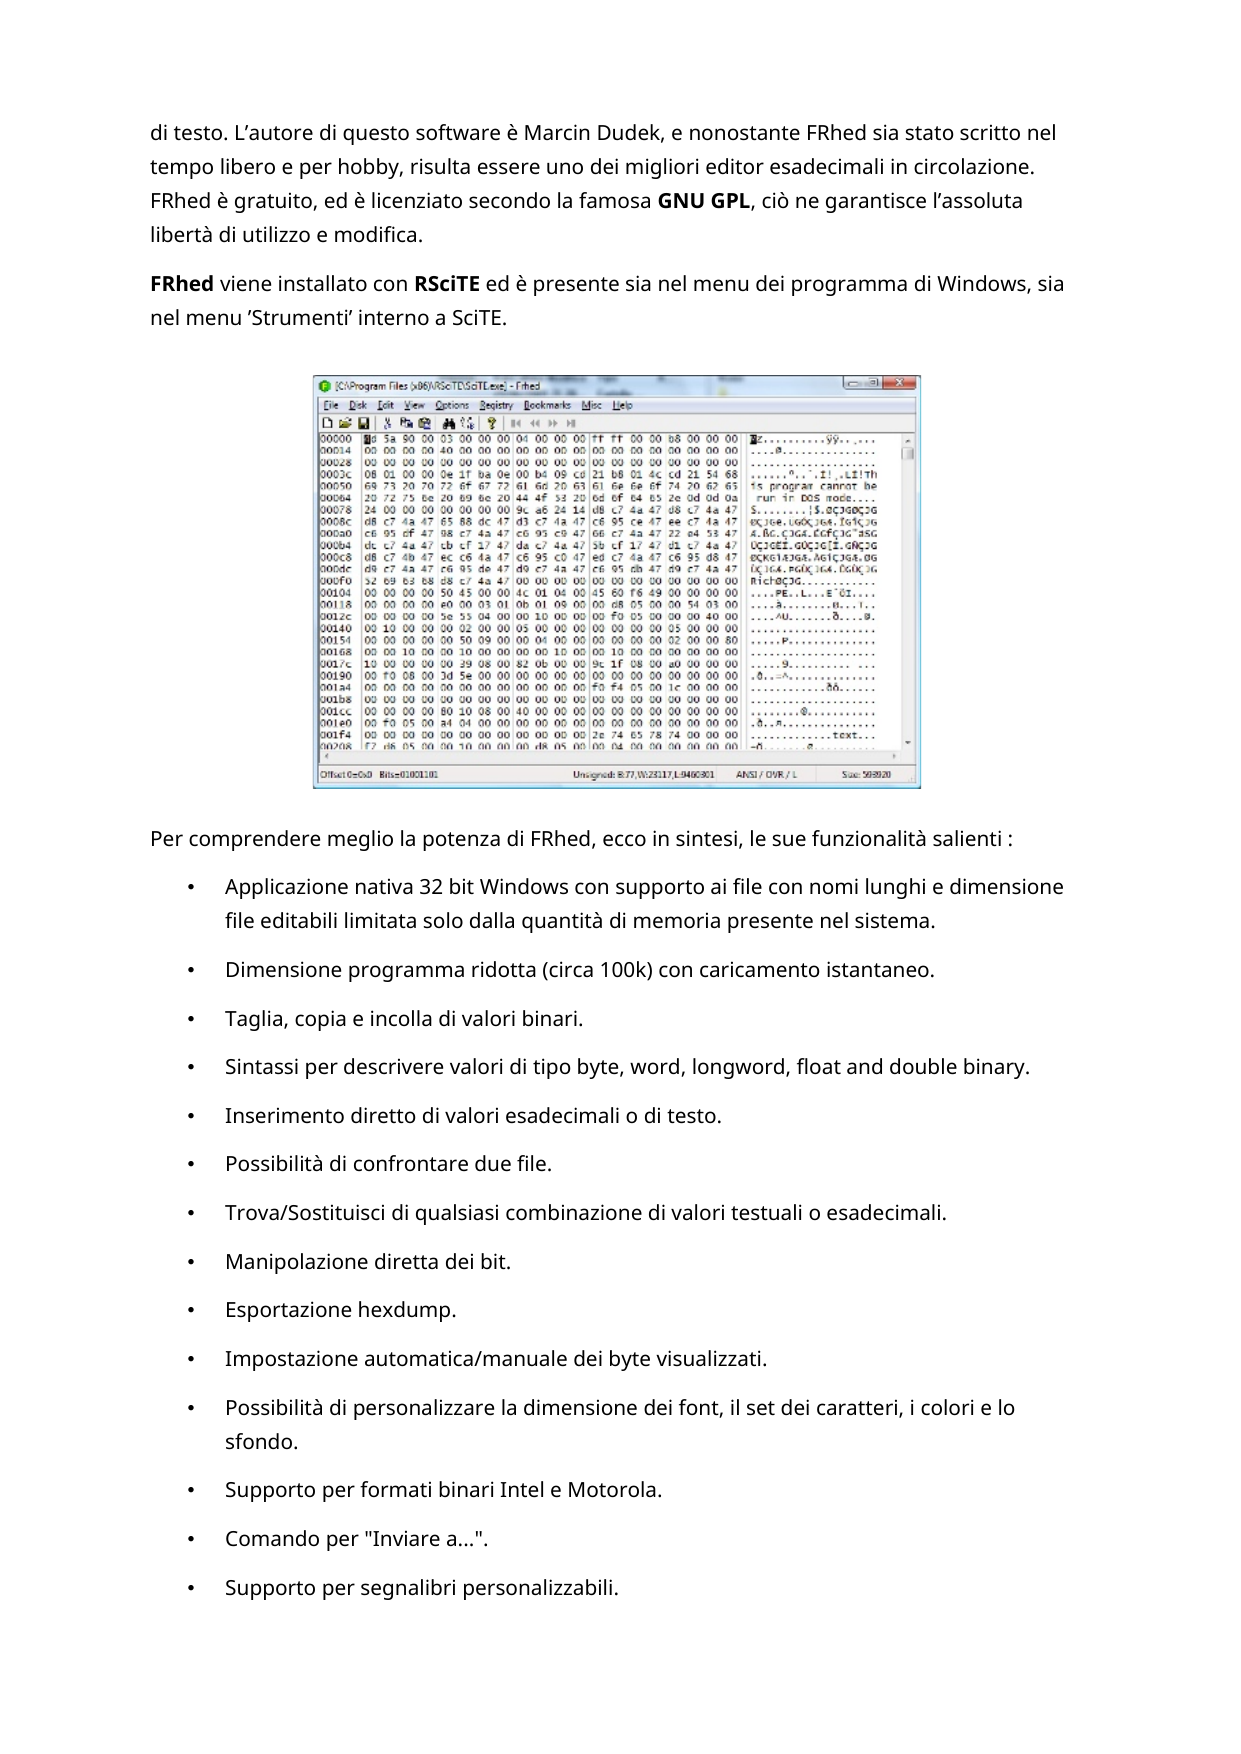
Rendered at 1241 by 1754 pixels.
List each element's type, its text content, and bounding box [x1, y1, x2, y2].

list Impostazione automatica/manuale dei byte visualizzati. [187, 1344, 1090, 1373]
text di testo. L’autore di questo software è Marcin Dudek, e nonostante FRhed sia stato scritto nel tempo libero e per hobby, risulta essere uno dei migliori editor esadecimali in circolazione. FRhed è gratuito, ed è licenziato secondo la famosa GNU GPL, ciò ne garantisce l’assoluta libertà di utilizzo e modifica. [150, 118, 1090, 249]
list Possibilità di confrontare due file. [187, 1149, 1090, 1178]
list Dimensione programma ridotta (circa 100k) con caricamento istantaneo. [187, 955, 1090, 983]
picture [312, 375, 922, 789]
list Manipolazione diretta dei bit. [187, 1247, 1090, 1275]
list Possibilità di personalizzare la dimensione dei font, il set dei caratteri, i colori e lo sfondo. [187, 1393, 1090, 1455]
list Taglia, copia e incolla di valori binari. [187, 1004, 1090, 1032]
list Inserimento diretto di valori esadecimali o di testo. [187, 1101, 1090, 1129]
list Sintassi per descrivere valori di tipo byte, word, longword, float and double binary. [187, 1052, 1090, 1081]
list Comando per "Inviare a...". [187, 1524, 1090, 1553]
list Applicazione nativa 32 bit Windows con supporto ai file con nomi lunghi e dimensione file editabili limitata solo dalla quantità di memoria presente nel sistema. [187, 872, 1090, 935]
text FRhed viene installato con RSciTE ed è presente sia nel menu dei programma di Windows, sia nel menu ’Strumenti’ interno a SciTE. [150, 269, 1090, 331]
list Esportazione hexdump. [187, 1296, 1090, 1324]
list Supporto per segnalibri personalizzabili. [187, 1573, 1090, 1601]
text Per comprendere meglio la potenza di FRhed, ecco in sintesi, le sue funzionalità salienti : [150, 824, 1090, 852]
list Supporto per formati binari Intel e Motorola. [187, 1476, 1090, 1504]
list Trova/Sostituisci di qualsiasi combinazione di valori testuali o esadecimali. [187, 1198, 1090, 1227]
